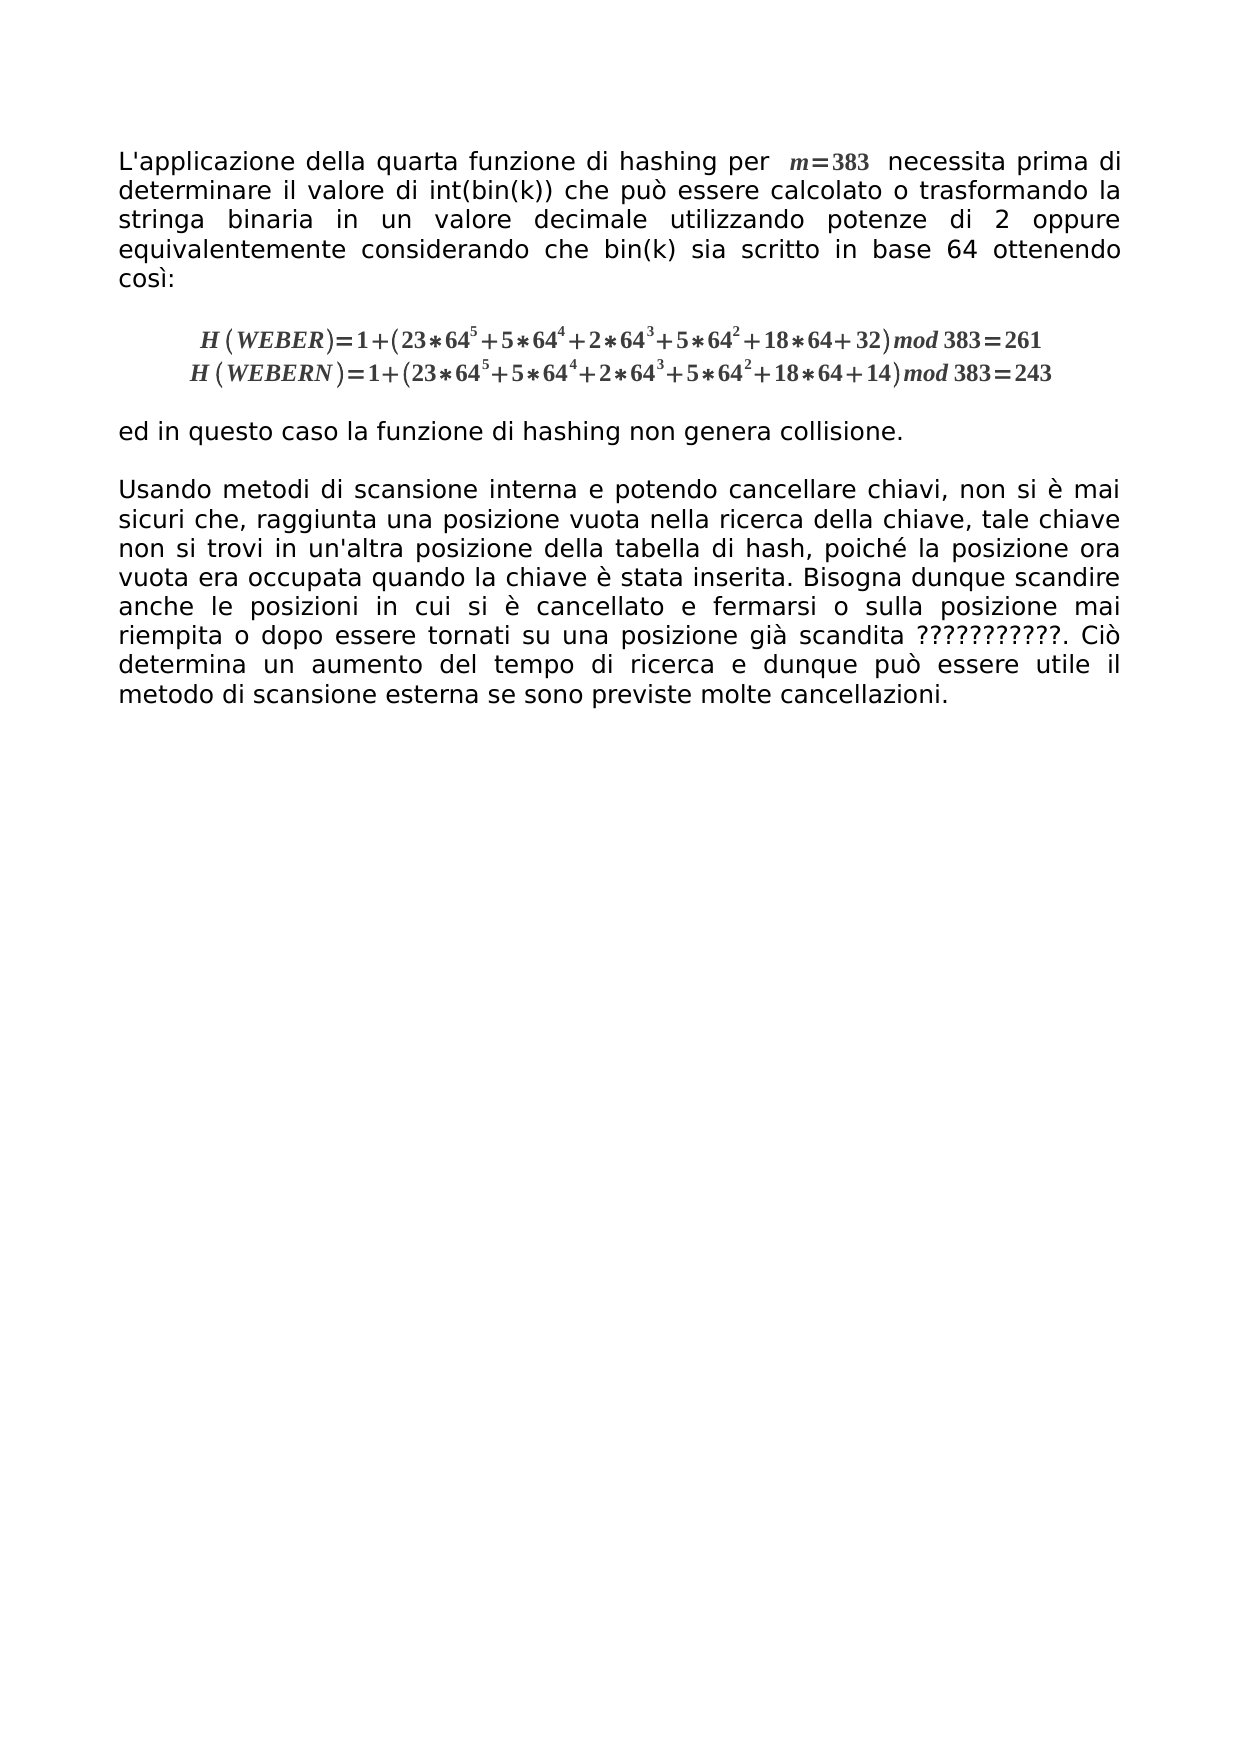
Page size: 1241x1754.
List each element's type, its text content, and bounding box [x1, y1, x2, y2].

text L'applicazione della quarta funzione di hashing pernecessita prima di determinare il valore di int(bin(k)) che può essere calcolato o trasformando la stringa binaria in un valore decimale utilizzando potenze di 2 oppure equivalentemente considerando che bin(k) sia scritto in base 64 ottenendo così: [118, 147, 1122, 293]
text Usando metodi di scansione interna e potendo cancellare chiavi, non si è mai sicuri che, raggiunta una posizione vuota nella ricerca della chiave, tale chiave non si trovi in un'altra posizione della tabella di hash, poiché la posizione ora vuota era occupata quando la chiave è stata inserita. Bisogna dunque scandire anche le posizioni in cui si è cancellato e fermarsi o sulla posizione mai riempita o dopo essere tornati su una posizione già scandita ???????????. Ciò determina un aumento del tempo di ricerca e dunque può essere utile il metodo di scansione esterna se sono previste molte cancellazioni. [118, 476, 1122, 709]
text ed in questo caso la funzione di hashing non genera collisione. [118, 417, 1122, 446]
